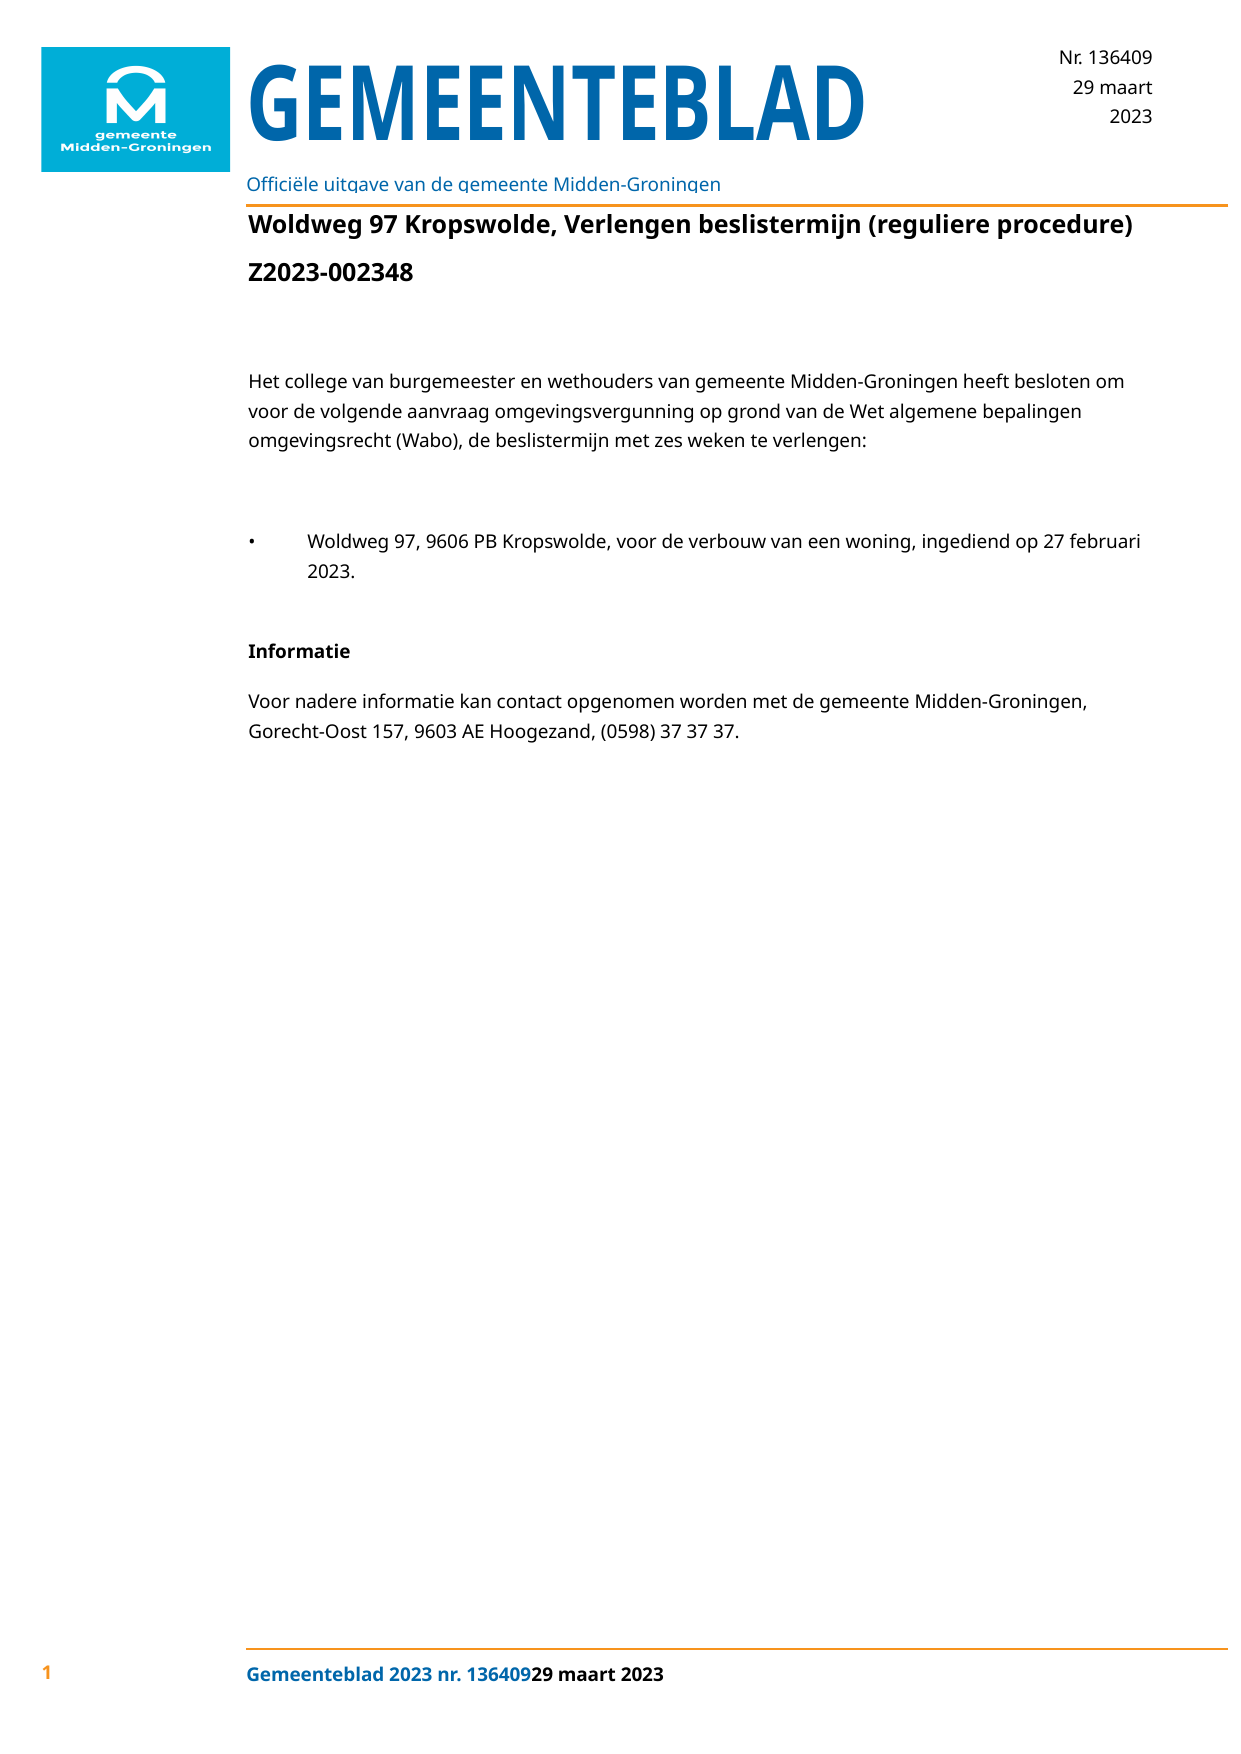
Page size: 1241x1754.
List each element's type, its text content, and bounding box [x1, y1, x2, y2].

text Voor nadere informatie kan contact opgenomen worden met de gemeente Midden-Groningen, Gorecht-Oost 157, 9603 AE Hoogezand, (0598) 37 37 37. [248, 688, 1152, 744]
list Woldweg 97, 9606 PB Kropswolde, voor de verbouw van een woning, ingediend op 27 februari 2023. [248, 528, 1152, 584]
text Informatie [248, 638, 1152, 664]
picture [184, 146, 190, 153]
picture [107, 89, 165, 122]
text Woldweg 97 Kropswolde, Verlengen beslistermijn (reguliere procedure) Z2023-002348 [248, 207, 1152, 288]
text Het college van burgemeester en wethouders van gemeente Midden-Groningen heeft besloten om voor de volgende aanvraag omgevingsvergunning op grond van de Wet algemene bepalingen omgevingsrecht (Wabo), de beslistermijn met zes weken te verlengen: [248, 368, 1152, 453]
picture [108, 66, 164, 82]
